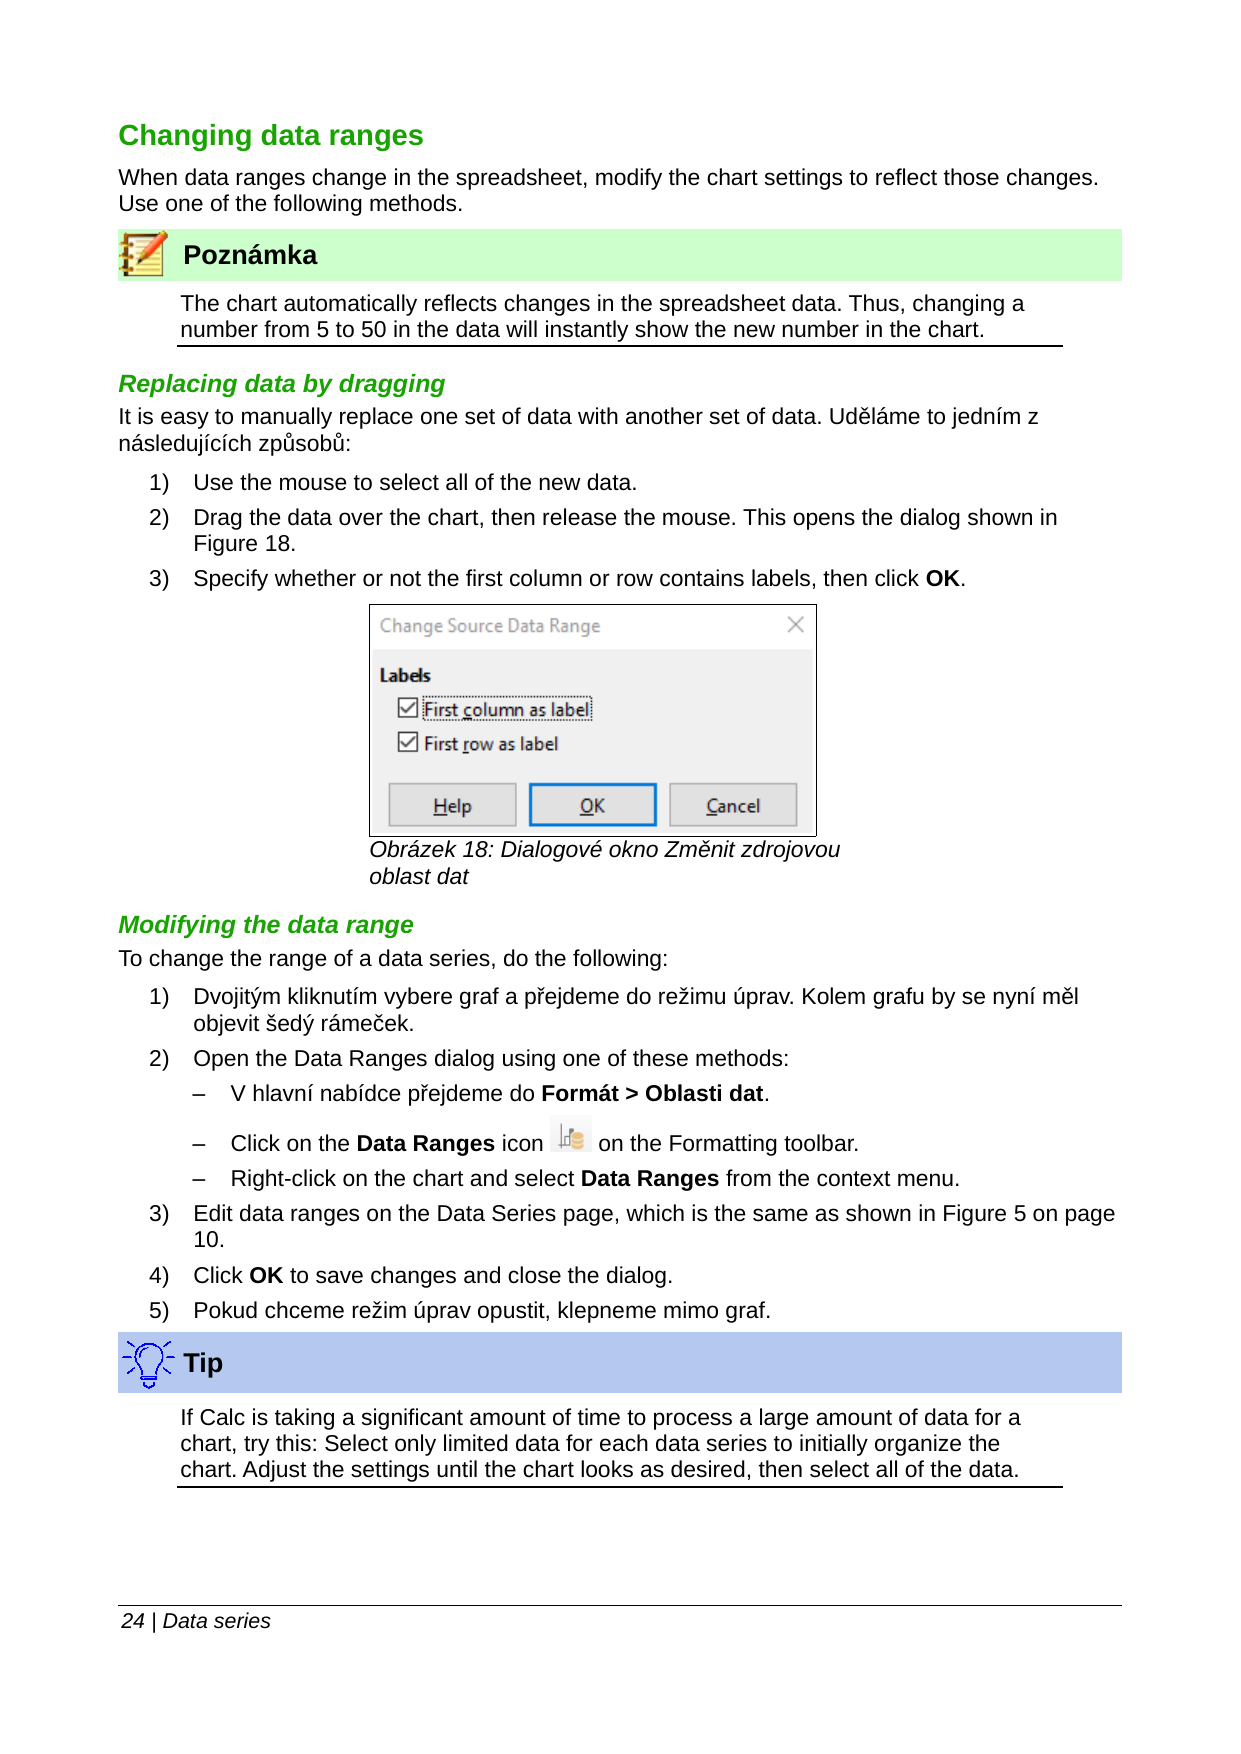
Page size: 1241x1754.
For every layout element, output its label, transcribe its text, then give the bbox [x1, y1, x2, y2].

text Obrázek 18: Dialogové okno Změnit zdrojovou oblast dat [369, 833, 871, 889]
list Click on the Data Ranges icon on the Formatting toolbar. [192, 1115, 1122, 1156]
subtitle Changing data ranges [118, 118, 1122, 152]
list Drag the data over the chart, then release the mouse. This opens the dialog shown in Figure 18. [169, 504, 1122, 556]
picture [550, 1115, 592, 1152]
subtitle Replacing data by dragging [118, 368, 1122, 397]
list Specify whether or not the first column or row contains labels, then click OK. [169, 565, 1122, 592]
text The chart automatically reflects changes in the spreadsheet data. Thus, changing a number from 5 to 50 in the data will instantly show the new number in the chart. [177, 287, 1063, 345]
picture [372, 607, 813, 833]
picture [119, 1333, 179, 1393]
list To change the range of a data series, do the following: [118, 944, 1122, 971]
list Pokud chceme režim úprav opustit, klepneme mimo graf. [169, 1297, 1122, 1323]
list Right-click on the chart and select Data Ranges from the context menu. [192, 1165, 1122, 1191]
list V hlavní nabídce přejdeme do Formát > Oblasti dat. [192, 1080, 1122, 1106]
subtitle Poznámka [118, 229, 1122, 281]
list Dvojitým kliknutím vybere graf a přejdeme do režimu úprav. Kolem grafu by se nyní měl objevit šedý rámeček. [169, 983, 1122, 1036]
subtitle Tip [118, 1332, 1122, 1393]
subtitle Modifying the data range [118, 910, 1122, 938]
list Open the Data Ranges dialog using one of these methods: [169, 1045, 1122, 1071]
list Use the mouse to select all of the new data. [169, 468, 1122, 495]
picture [119, 229, 170, 280]
list Edit data ranges on the Data Series page, which is the same as shown in Figure 5 on page 10. [169, 1200, 1122, 1253]
list When data ranges change in the spreadsheet, modify the chart settings to reflect those changes. Use one of the following methods. [118, 163, 1122, 216]
list It is easy to manually replace one set of data with another set of data. Uděláme to jedním z následujících způsobů: [118, 403, 1122, 456]
list Click OK to save changes and close the dialog. [169, 1262, 1122, 1288]
text If Calc is taking a significant amount of time to process a large amount of data for a chart, try this: Select only limited data for each data series to initially organize the chart. Adjust the settings until the chart looks as desired, then select all of the data. [177, 1401, 1063, 1486]
